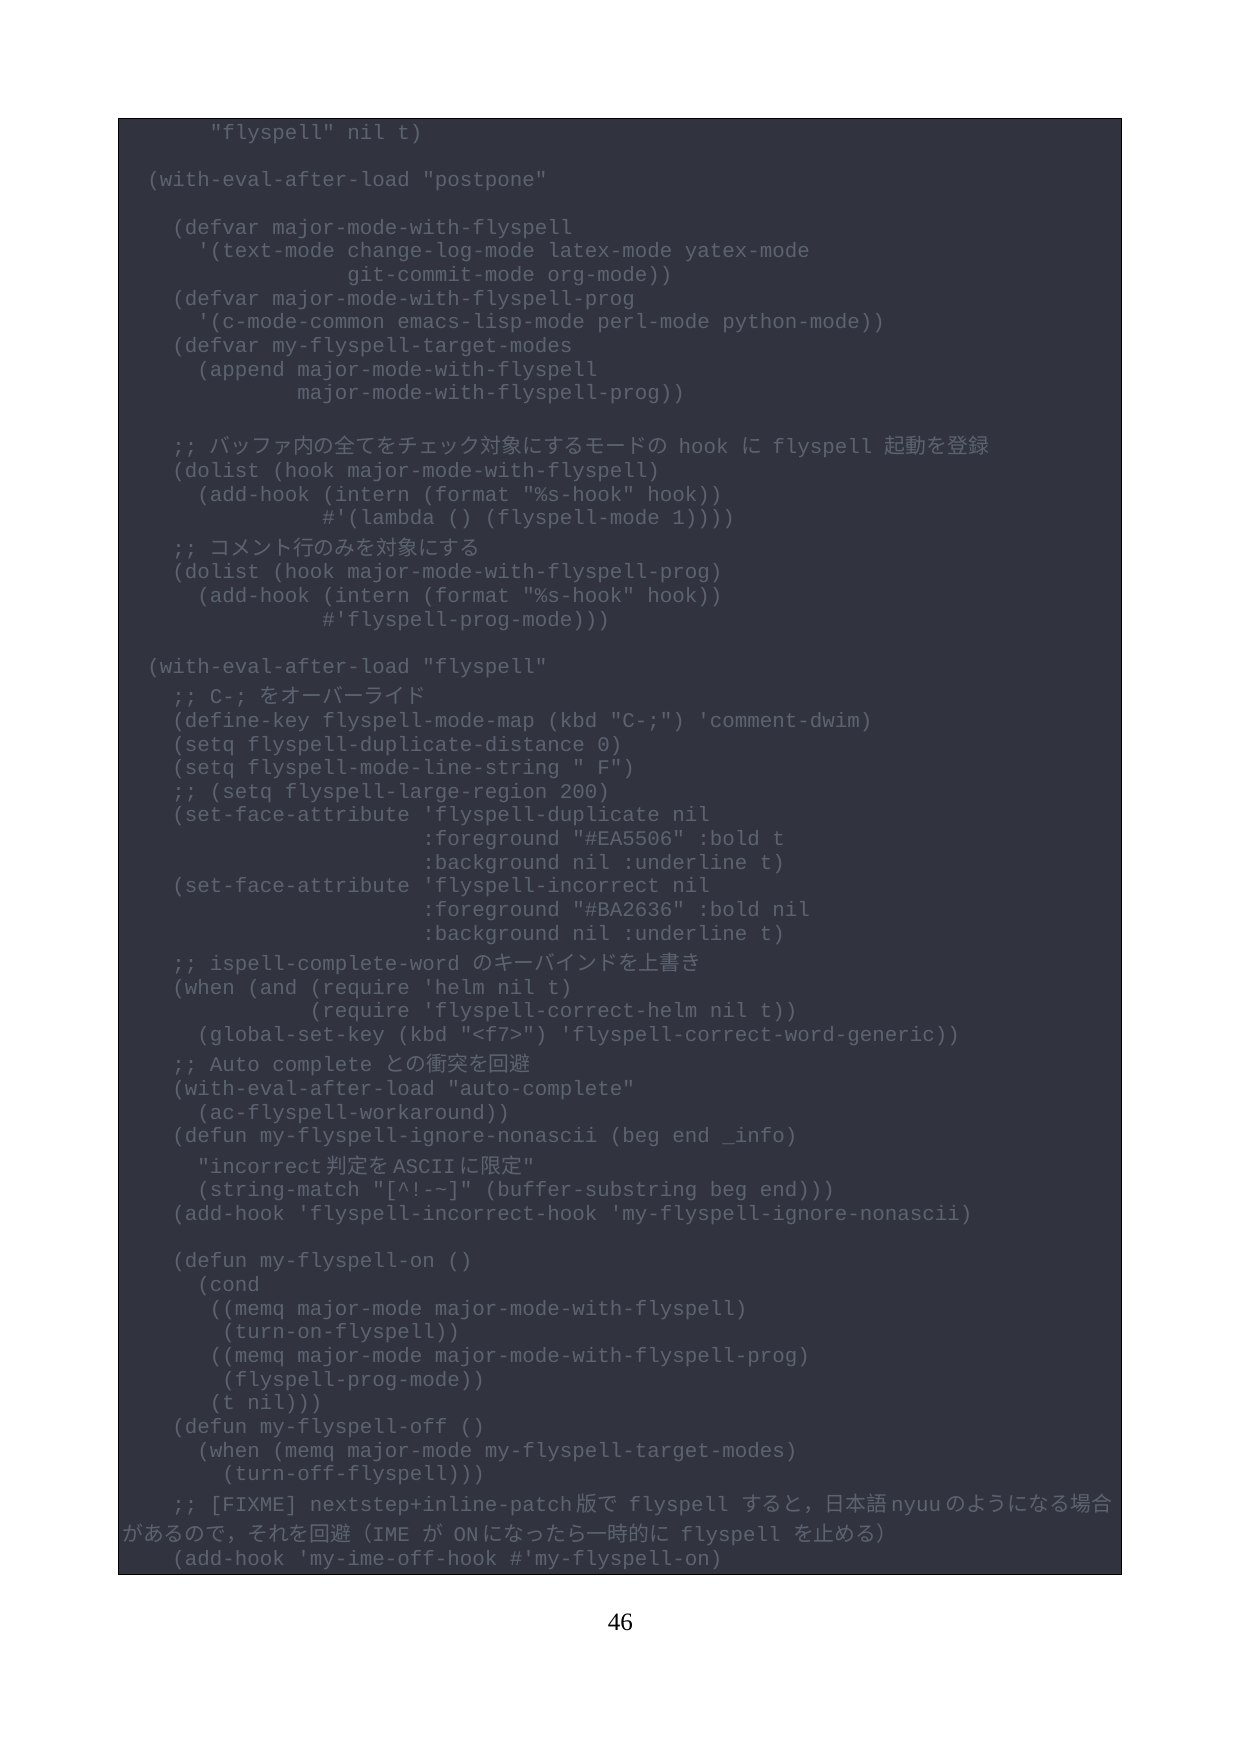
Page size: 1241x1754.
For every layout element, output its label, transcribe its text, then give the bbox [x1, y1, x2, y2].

text (with-eval-after-load "postpone" [119, 165, 1121, 189]
text ;; ispell-complete-word のキーバインドを上書き [119, 942, 1121, 973]
text (setq flyspell-duplicate-distance 0) [119, 729, 1121, 753]
text '(c-mode-common emacs-lisp-mode perl-mode python-mode)) [119, 307, 1121, 331]
text (defvar major-mode-with-flyspell-prog [119, 284, 1121, 307]
text (with-eval-after-load "auto-complete" [119, 1074, 1121, 1098]
text (defun my-flyspell-on () [119, 1246, 1121, 1270]
text (turn-on-flyspell)) [119, 1317, 1121, 1341]
text (setq flyspell-mode-line-string " F") [119, 753, 1121, 777]
text (global-set-key (kbd "<f7>") 'flyspell-correct-word-generic)) [119, 1020, 1121, 1044]
text (cond [119, 1270, 1121, 1294]
text ;; [FIXME] nextstep+inline-patch版で flyspell すると，日本語nyuuのようになる場合があるので，それを回避（IME が ONになったら一時的に flyspell を止める） [119, 1483, 1121, 1544]
text :foreground "#BA2636" :bold nil [119, 895, 1121, 919]
text :foreground "#EA5506" :bold t [119, 824, 1121, 848]
text (t nil))) [119, 1388, 1121, 1412]
text :background nil :underline t) [119, 848, 1121, 871]
text git-commit-mode org-mode)) [119, 260, 1121, 284]
text "incorrect判定をASCIIに限定" [119, 1145, 1121, 1176]
text (when (memq major-mode my-flyspell-target-modes) [119, 1436, 1121, 1459]
text (define-key flyspell-mode-map (kbd "C-;") 'comment-dwim) [119, 706, 1121, 729]
text (dolist (hook major-mode-with-flyspell) [119, 456, 1121, 479]
text '(text-mode change-log-mode latex-mode yatex-mode [119, 236, 1121, 260]
text (add-hook (intern (format "%s-hook" hook)) [119, 479, 1121, 503]
text (add-hook 'flyspell-incorrect-hook 'my-flyspell-ignore-nonascii) [119, 1199, 1121, 1223]
text (flyspell-prog-mode)) [119, 1365, 1121, 1388]
text (defvar my-flyspell-target-modes [119, 331, 1121, 354]
text (defun my-flyspell-off () [119, 1412, 1121, 1436]
text ;; コメント行のみを対象にする [119, 527, 1121, 557]
text (add-hook (intern (format "%s-hook" hook)) [119, 581, 1121, 604]
text :background nil :underline t) [119, 919, 1121, 942]
text major-mode-with-flyspell-prog)) [119, 378, 1121, 402]
text ;; C-; をオーバーライド [119, 676, 1121, 706]
text (append major-mode-with-flyspell [119, 354, 1121, 378]
text (when (and (require 'helm nil t) [119, 973, 1121, 996]
text (require 'flyspell-correct-helm nil t)) [119, 996, 1121, 1020]
text ;; (setq flyspell-large-region 200) [119, 777, 1121, 801]
text ((memq major-mode major-mode-with-flyspell) [119, 1294, 1121, 1317]
text #'(lambda () (flyspell-mode 1)))) [119, 503, 1121, 527]
text (set-face-attribute 'flyspell-incorrect nil [119, 871, 1121, 895]
text (set-face-attribute 'flyspell-duplicate nil [119, 801, 1121, 824]
text (add-hook 'my-ime-off-hook #'my-flyspell-on) [119, 1544, 1121, 1574]
text (dolist (hook major-mode-with-flyspell-prog) [119, 557, 1121, 581]
text "flyspell" nil t) [119, 119, 1121, 142]
text (defvar major-mode-with-flyspell [119, 213, 1121, 236]
text (defun my-flyspell-ignore-nonascii (beg end _info) [119, 1121, 1121, 1145]
text (with-eval-after-load "flyspell" [119, 652, 1121, 676]
text (string-match "[^!-~]" (buffer-substring beg end))) [119, 1176, 1121, 1199]
text (ac-flyspell-workaround)) [119, 1098, 1121, 1121]
text ((memq major-mode major-mode-with-flyspell-prog) [119, 1341, 1121, 1365]
text #'flyspell-prog-mode))) [119, 604, 1121, 628]
text ;; バッファ内の全てをチェック対象にするモードの hook に flyspell 起動を登録 [119, 426, 1121, 456]
text (turn-off-flyspell))) [119, 1459, 1121, 1483]
text ;; Auto complete との衝突を回避 [119, 1044, 1121, 1074]
